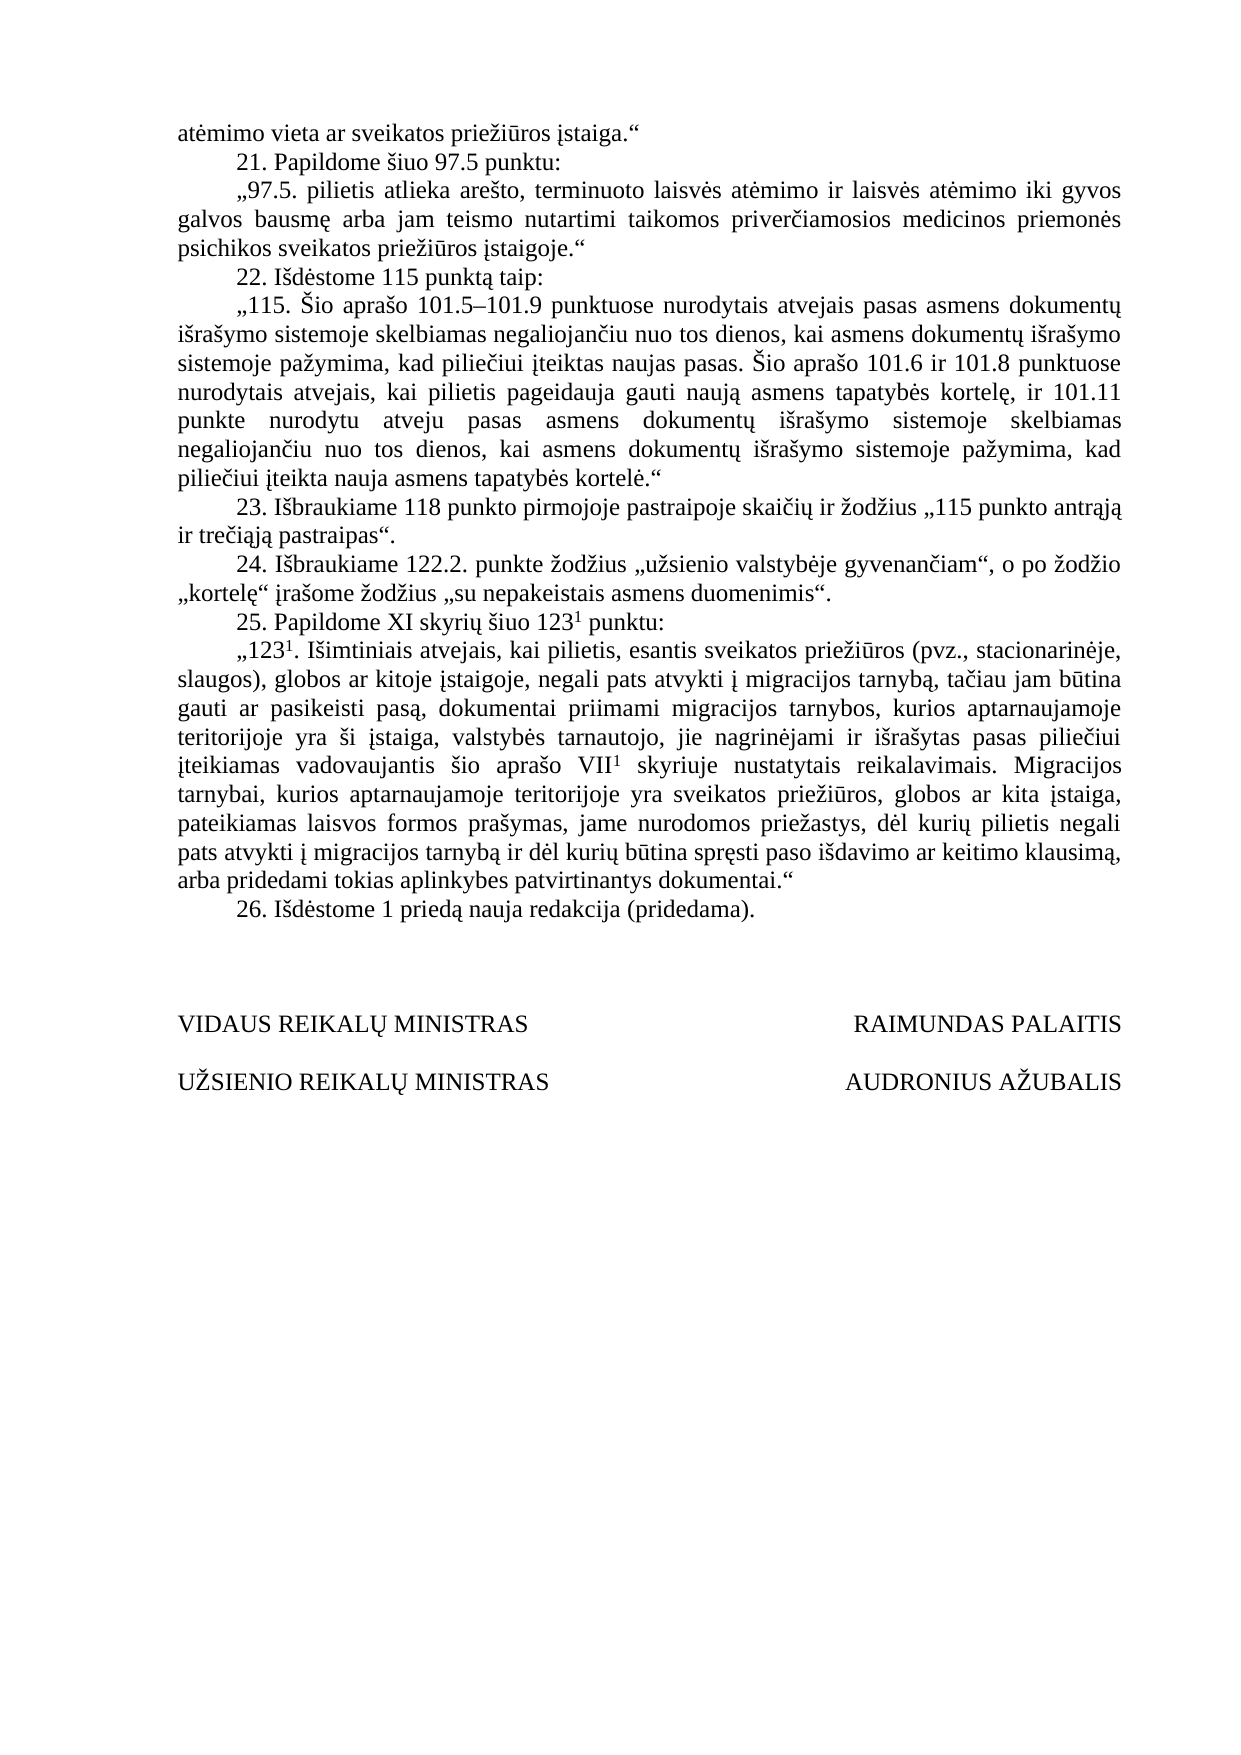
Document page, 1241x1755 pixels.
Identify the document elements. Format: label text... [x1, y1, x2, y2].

text „1231. Išimtiniais atvejais, kai pilietis, esantis sveikatos priežiūros (pvz., stacionarinėje, slaugos), globos ar kitoje įstaigoje, negali pats atvykti į migracijos tarnybą, tačiau jam būtina gauti ar pasikeisti pasą, dokumentai priimami migracijos tarnybos, kurios aptarnaujamoje teritorijoje yra ši įstaiga, valstybės tarnautojo, jie nagrinėjami ir išrašytas pasas piliečiui įteikiamas vadovaujantis šio aprašo VII1 skyriuje nustatytais reikalavimais. Migracijos tarnybai, kurios aptarnaujamoje teritorijoje yra sveikatos priežiūros, globos ar kita įstaiga, pateikiamas laisvos formos prašymas, jame nurodomos priežastys, dėl kurių pilietis negali pats atvykti į migracijos tarnybą ir dėl kurių būtina spręsti paso išdavimo ar keitimo klausimą, arba pridedami tokias aplinkybes patvirtinantys dokumentai.“ [177, 636, 1122, 894]
text 21. Papildome šiuo 97.5 punktu: [177, 147, 1122, 176]
text 24. Išbraukiame 122.2. punkte žodžius „užsienio valstybėje gyvenančiam“, o po žodžio „kortelę“ įrašome žodžius „su nepakeistais asmens duomenimis“. [177, 549, 1122, 607]
text „115. Šio aprašo 101.5–101.9 punktuose nurodytais atvejais pasas asmens dokumentų išrašymo sistemoje skelbiamas negaliojančiu nuo tos dienos, kai asmens dokumentų išrašymo sistemoje pažymima, kad piliečiui įteiktas naujas pasas. Šio aprašo 101.6 ir 101.8 punktuose nurodytais atvejais, kai pilietis pageidauja gauti naują asmens tapatybės kortelę, ir 101.11 punkte nurodytu atveju pasas asmens dokumentų išrašymo sistemoje skelbiamas negaliojančiu nuo tos dienos, kai asmens dokumentų išrašymo sistemoje pažymima, kad piliečiui įteikta nauja asmens tapatybės kortelė.“ [177, 291, 1122, 492]
text Vidaus reikalų ministras Raimundas Palaitis [177, 1009, 1122, 1038]
text 25. Papildome XI skyrių šiuo 1231 punktu: [177, 607, 1122, 636]
text 23. Išbraukiame 118 punkto pirmojoje pastraipoje skaičių ir žodžius „115 punkto antrąją ir trečiąją pastraipas“. [177, 492, 1122, 549]
text atėmimo vieta ar sveikatos priežiūros įstaiga.“ [177, 118, 1122, 147]
text 26. Išdėstome 1 priedą nauja redakcija (pridedama). [177, 894, 1122, 923]
text Užsienio reikalų ministras Audronius Ažubalis [177, 1067, 1122, 1096]
text „97.5. pilietis atlieka arešto, terminuoto laisvės atėmimo ir laisvės atėmimo iki gyvos galvos bausmę arba jam teismo nutartimi taikomos priverčiamosios medicinos priemonės psichikos sveikatos priežiūros įstaigoje.“ [177, 176, 1122, 262]
text 22. Išdėstome 115 punktą taip: [177, 262, 1122, 291]
